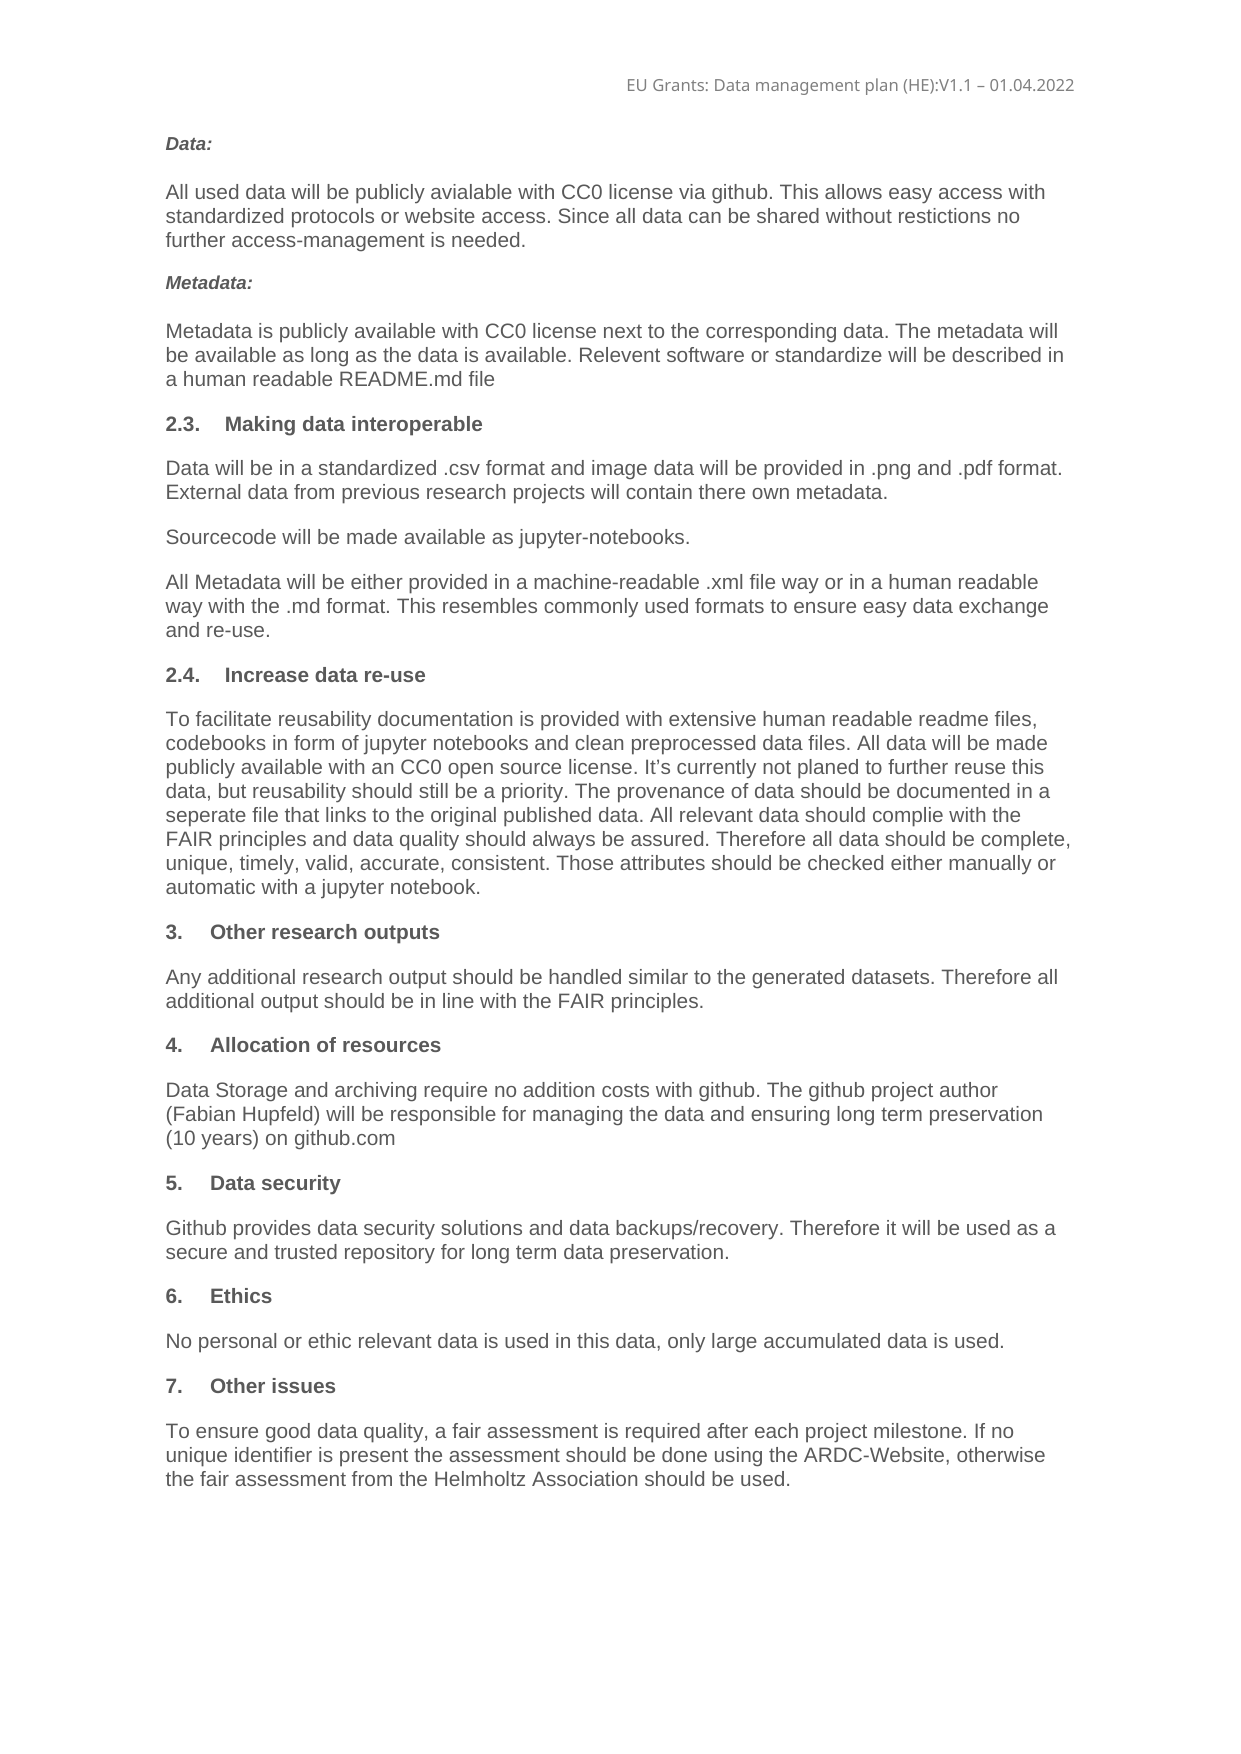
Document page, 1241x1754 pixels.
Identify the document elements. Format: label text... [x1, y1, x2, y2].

subtitle Allocation of resources [165, 1033, 1075, 1057]
text Github provides data security solutions and data backups/recovery. Therefore it will be used as a secure and trusted repository for long term data preservation. [165, 1216, 1075, 1263]
subtitle Other research outputs [165, 920, 1075, 944]
subtitle Making data interoperable [165, 411, 1075, 435]
text Data will be in a standardized .csv format and image data will be provided in .png and .pdf format. External data from previous research projects will contain there own metadata. [165, 456, 1075, 504]
subtitle Other issues [165, 1374, 1075, 1398]
text To ensure good data quality, a fair assessment is required after each project milestone. If no unique identifier is present the assessment should be done using the ARDC-Website, otherwise the fair assessment from the Helmholtz Association should be used. [165, 1419, 1075, 1491]
text No personal or ethic relevant data is used in this data, only large accumulated data is used. [165, 1329, 1075, 1353]
text All used data will be publicly avialable with CC0 license via github. This allows easy access with standardized protocols or website access. Since all data can be shared without restictions no further access-management is needed. [165, 179, 1075, 251]
text Data: [165, 133, 1078, 154]
text All Metadata will be either provided in a machine-readable .xml file way or in a human readable way with the .md format. This resembles commonly used formats to ensure easy data exchange and re-use. [165, 570, 1075, 642]
text To facilitate reusability documentation is provided with extensive human readable readme files, codebooks in form of jupyter notebooks and clean preprocessed data files. All data will be made publicly available with an CC0 open source license. It’s currently not planed to further reuse this data, but reusability should still be a priority. The provenance of data should be documented in a seperate file that links to the original published data. All relevant data should complie with the FAIR principles and data quality should always be assured. Therefore all data should be complete, unique, timely, valid, accurate, consistent. Those attributes should be checked either manually or automatic with a jupyter notebook. [165, 707, 1075, 899]
subtitle Increase data re-use [165, 662, 1075, 686]
text Data Storage and archiving require no addition costs with github. The github project author (Fabian Hupfeld) will be responsible for managing the data and ensuring long term preservation (10 years) on github.com [165, 1078, 1075, 1150]
text Metadata is publicly available with CC0 license next to the corresponding data. The metadata will be available as long as the data is available. Relevent software or standardize will be described in a human readable README.md file [165, 319, 1075, 391]
subtitle Data security [165, 1171, 1075, 1195]
subtitle Ethics [165, 1284, 1075, 1308]
text Sourcecode will be made available as jupyter-notebooks. [165, 525, 1075, 549]
text Any additional research output should be handled similar to the generated datasets. Therefore all additional output should be in line with the FAIR principles. [165, 964, 1075, 1012]
text Metadata: [165, 272, 1078, 294]
